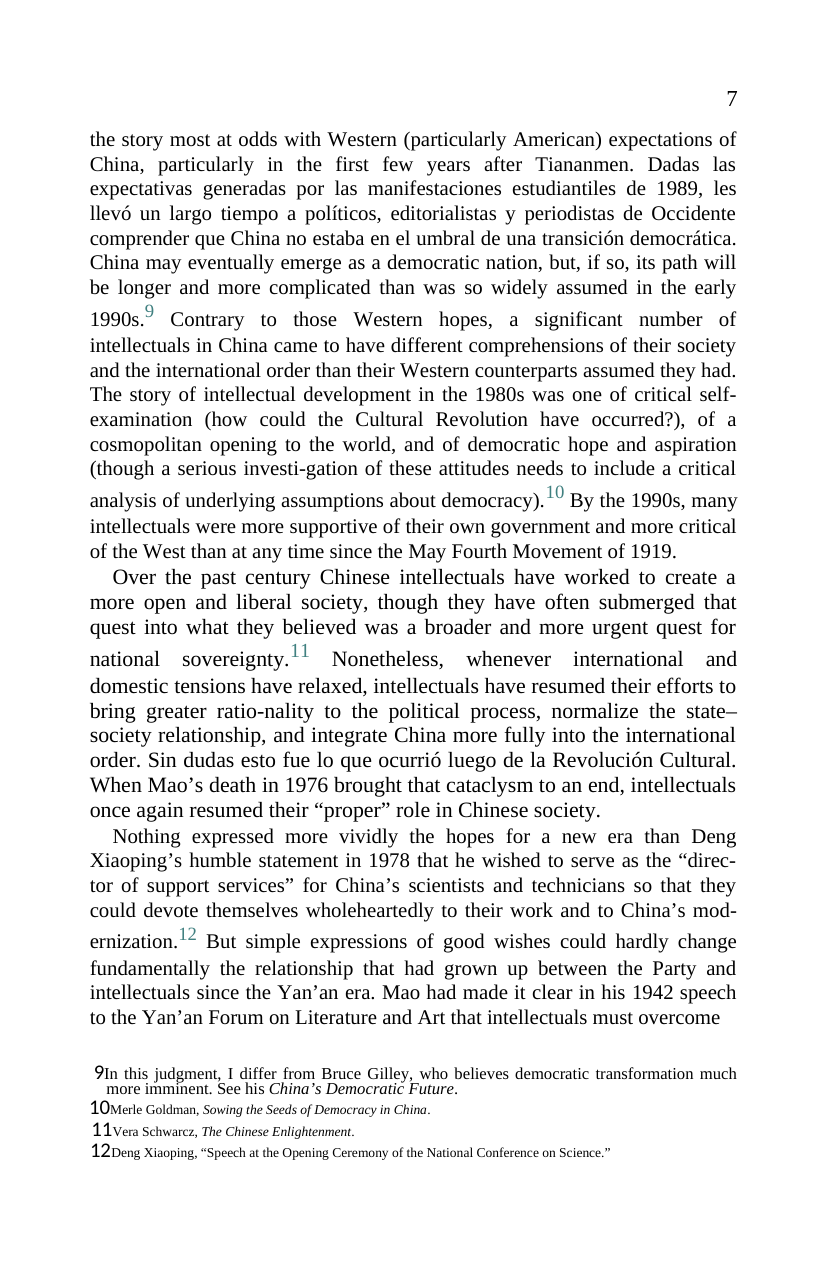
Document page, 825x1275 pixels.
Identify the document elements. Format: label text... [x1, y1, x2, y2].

table_header 7 [596, 84, 737, 111]
text the story most at odds with Western (particularly American) expectations of China, particularly in the first few years after Tiananmen. Dadas las expectativas generadas por las manifestaciones estudiantiles de 1989, les llevó un largo tiempo a políticos, editorialistas y periodistas de Occidente comprender que China no estaba en el umbral de una transición democrática. China may eventually emerge as a democratic nation, but, if so, its path will be longer and more complicated than was so widely assumed in the early 1990s.9 Contrary to those Western hopes, a significant number of intellectuals in China came to have different comprehensions of their society and the international order than their Western counterparts assumed they had. The story of intellectual development in the 1980s was one of critical self-examination (how could the Cultural Revolution have occurred?), of a cosmopolitan opening to the world, and of democratic hope and aspiration (though a serious investi-gation of these attitudes needs to include a critical analysis of underlying assumptions about democracy).10 By the 1990s, many intellectuals were more supportive of their own government and more critical of the West than at any time since the May Fourth Movement of 1919. [89, 127, 737, 563]
table_header [360, 84, 596, 111]
text Over the past century Chinese intellectuals have worked to create a more open and liberal society, though they have often submerged that quest into what they believed was a broader and more urgent quest for national sovereignty.11 Nonetheless, whenever international and domestic tensions have relaxed, intellectuals have resumed their efforts to bring greater ratio-nality to the political process, normalize the state–society relationship, and integrate China more fully into the international order. Sin dudas esto fue lo que ocurrió luego de la Revolución Cultural. When Mao’s death in 1976 brought that cataclysm to an end, intellectuals once again resumed their “proper” role in Chinese society. [89, 565, 737, 822]
list Deng Xiaoping, “Speech at the Opening Ceremony of the National Conference on Science.” [90, 1142, 737, 1162]
list Merle Goldman, Sowing the Seeds of Democracy in China. [89, 1098, 737, 1119]
text Nothing expressed more vividly the hopes for a new era than Deng Xiaoping’s humble statement in 1978 that he wished to serve as the “direc-tor of support services” for China’s scientists and technicians so that they could devote themselves wholeheartedly to their work and to China’s mod-ernization.12 But simple expressions of good wishes could hardly change fundamentally the relationship that had grown up between the Party and intellectuals since the Yan’an era. Mao had made it clear in his 1942 speech to the Yan’an Forum on Literature and Art that intellectuals must overcome [89, 823, 737, 1029]
list Vera Schwarcz, The Chinese Enlightenment. [91, 1121, 737, 1140]
list In this judgment, I differ from Bruce Gilley, who believes democratic transformation much more imminent. See his China’s Democratic Future. [93, 1064, 737, 1098]
